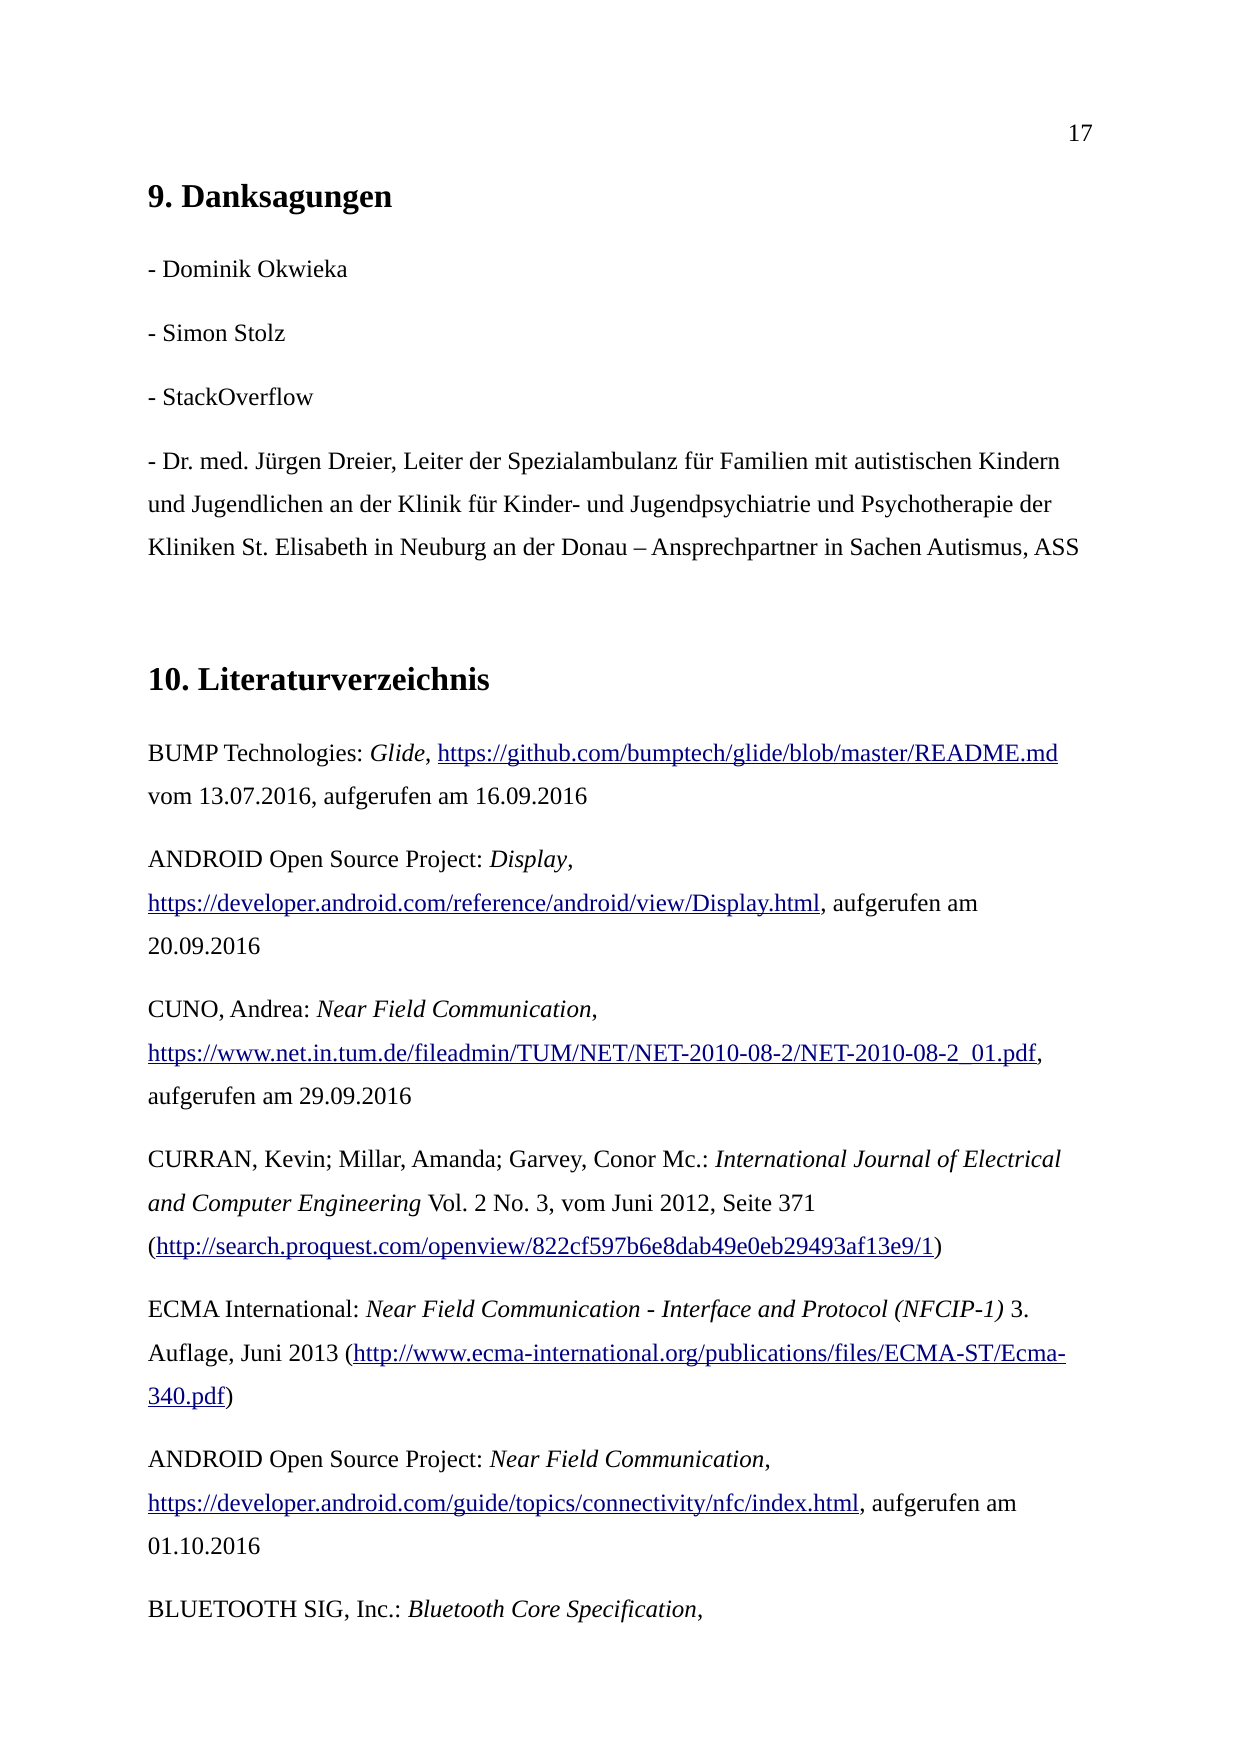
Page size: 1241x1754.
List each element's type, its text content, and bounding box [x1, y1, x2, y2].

text - StackOverflow [148, 382, 1093, 411]
text CURRAN, Kevin; Millar, Amanda; Garvey, Conor Mc.: International Journal of Electrical and Computer Engineering Vol. 2 No. 3, vom Juni 2012, Seite 371 (http://search.proquest.com/openview/822cf597b6e8dab49e0eb29493af13e9/1) [148, 1144, 1093, 1259]
text - Dominik Okwieka [148, 254, 1093, 283]
text ECMA International: Near Field Communication - Interface and Protocol (NFCIP-1) 3. Auflage, Juni 2013 (http://www.ecma-international.org/publications/files/ECMA-ST/Ecma-340.pdf) [148, 1294, 1093, 1409]
subtitle 9. Danksagungen [148, 176, 1093, 215]
text BUMP Technologies: Glide, https://github.com/bumptech/glide/blob/master/README.md vom 13.07.2016, aufgerufen am 16.09.2016 [148, 738, 1093, 809]
text CUNO, Andrea: Near Field Communication, https://www.net.in.tum.de/fileadmin/TUM/NET/NET-2010-08-2/NET-2010-08-2_01.pdf, aufgerufen am 29.09.2016 [148, 994, 1093, 1109]
text ANDROID Open Source Project: Near Field Communication, https://developer.android.com/guide/topics/connectivity/nfc/index.html, aufgerufen am 01.10.2016 [148, 1444, 1093, 1559]
text BLUETOOTH SIG, Inc.: Bluetooth Core Specification, [148, 1594, 1093, 1623]
text ANDROID Open Source Project: Display, https://developer.android.com/reference/android/view/Display.html, aufgerufen am 20.09.2016 [148, 844, 1093, 959]
text - Simon Stolz [148, 318, 1093, 347]
text - Dr. med. Jürgen Dreier, Leiter der Spezialambulanz für Familien mit autistischen Kindern und Jugendlichen an der Klinik für Kinder- und Jugendpsychiatrie und Psychotherapie der Kliniken St. Elisabeth in Neuburg an der Donau – Ansprechpartner in Sachen Autismus, ASS [148, 446, 1093, 561]
subtitle 10. Literaturverzeichnis [148, 659, 1093, 698]
